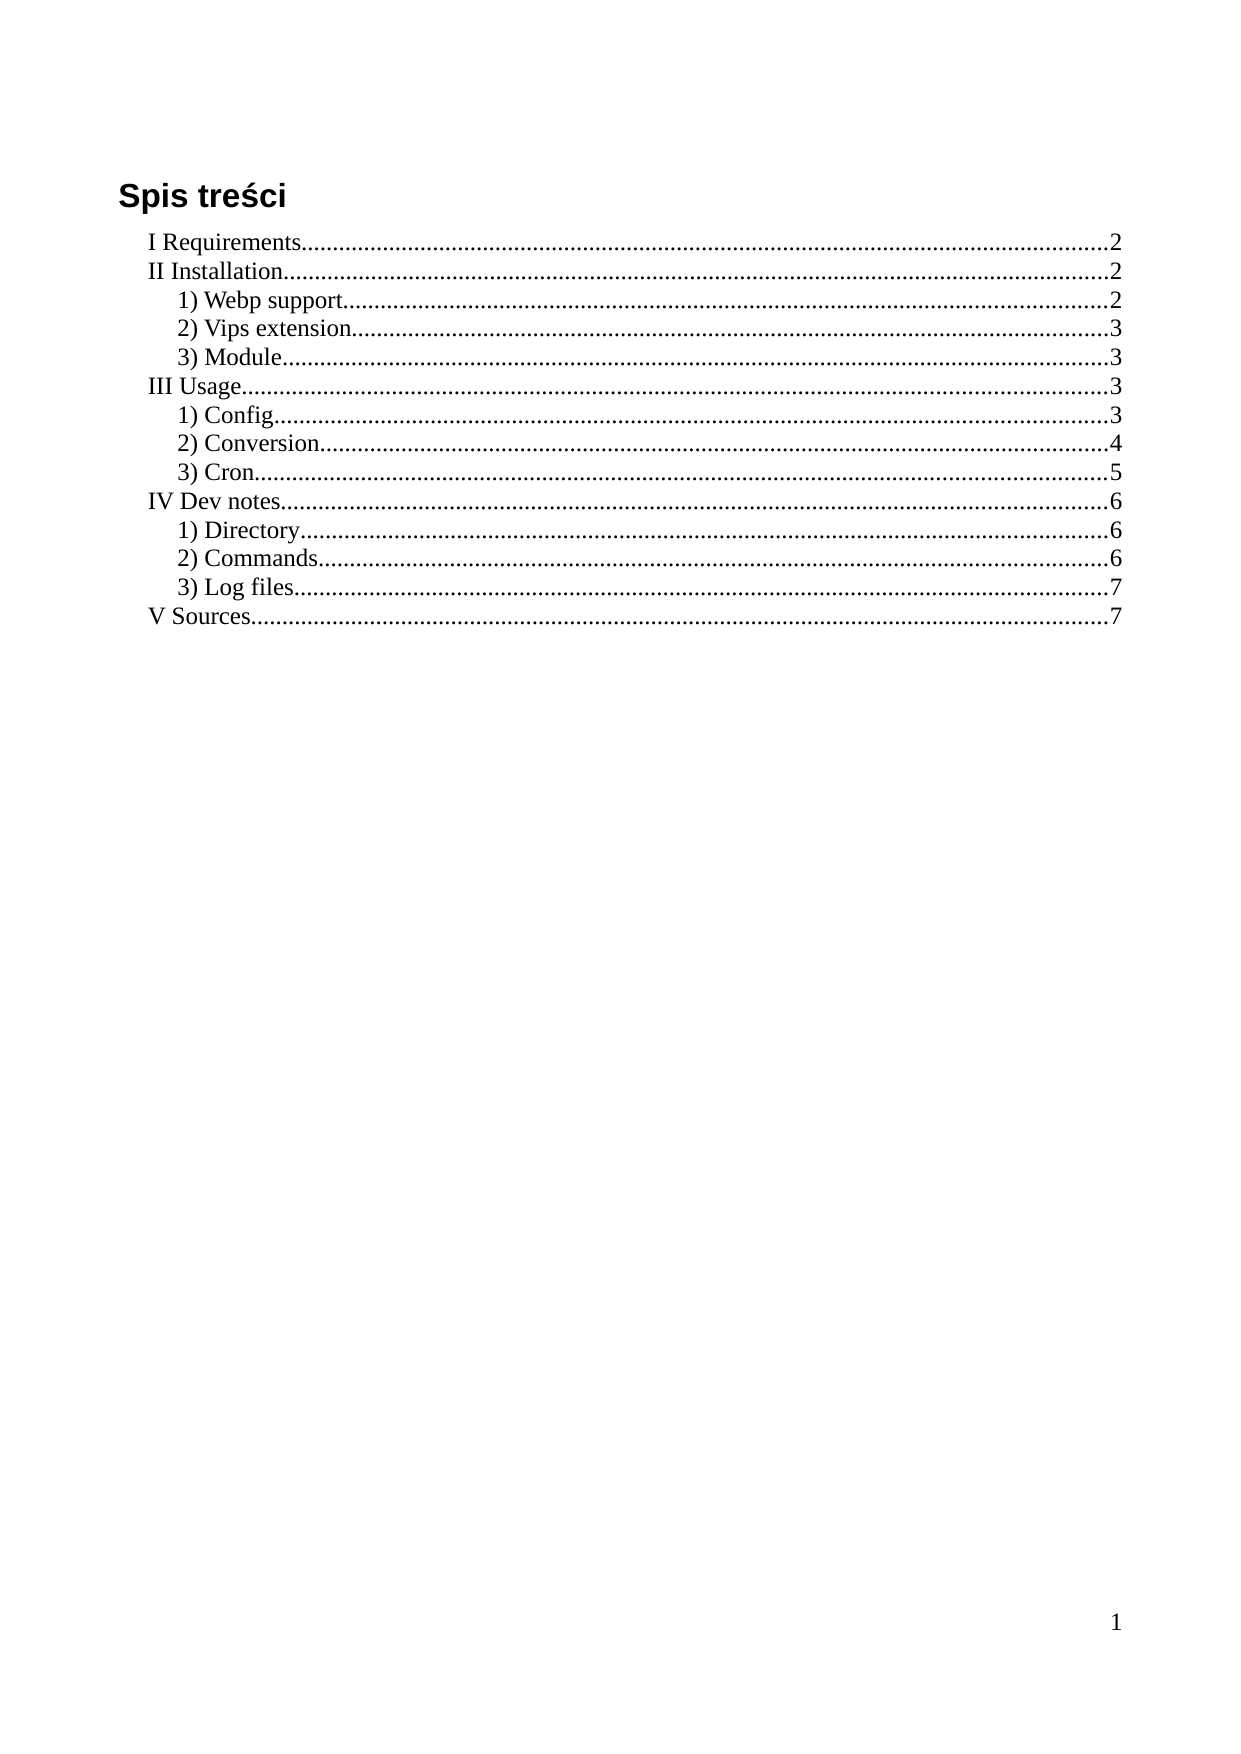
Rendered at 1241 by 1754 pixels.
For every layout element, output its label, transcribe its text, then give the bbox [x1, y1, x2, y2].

text 2) Vips extension 3 [177, 313, 1122, 342]
text 1) Webp support 2 [177, 285, 1122, 313]
text 2) Conversion 4 [177, 428, 1122, 457]
subtitle Spis treści [118, 176, 1122, 215]
text 2) Commands 6 [177, 543, 1122, 572]
text II Installation 2 [148, 256, 1122, 285]
text 1) Directory 6 [177, 515, 1122, 543]
text 3) Cron 5 [177, 457, 1122, 486]
text III Usage 3 [148, 371, 1122, 400]
text 3) Log files 7 [177, 572, 1122, 601]
text V Sources 7 [148, 601, 1122, 630]
text I Requirements 2 [148, 227, 1122, 256]
text 1) Config 3 [177, 400, 1122, 428]
text IV Dev notes 6 [148, 486, 1122, 515]
text 3) Module 3 [177, 342, 1122, 371]
